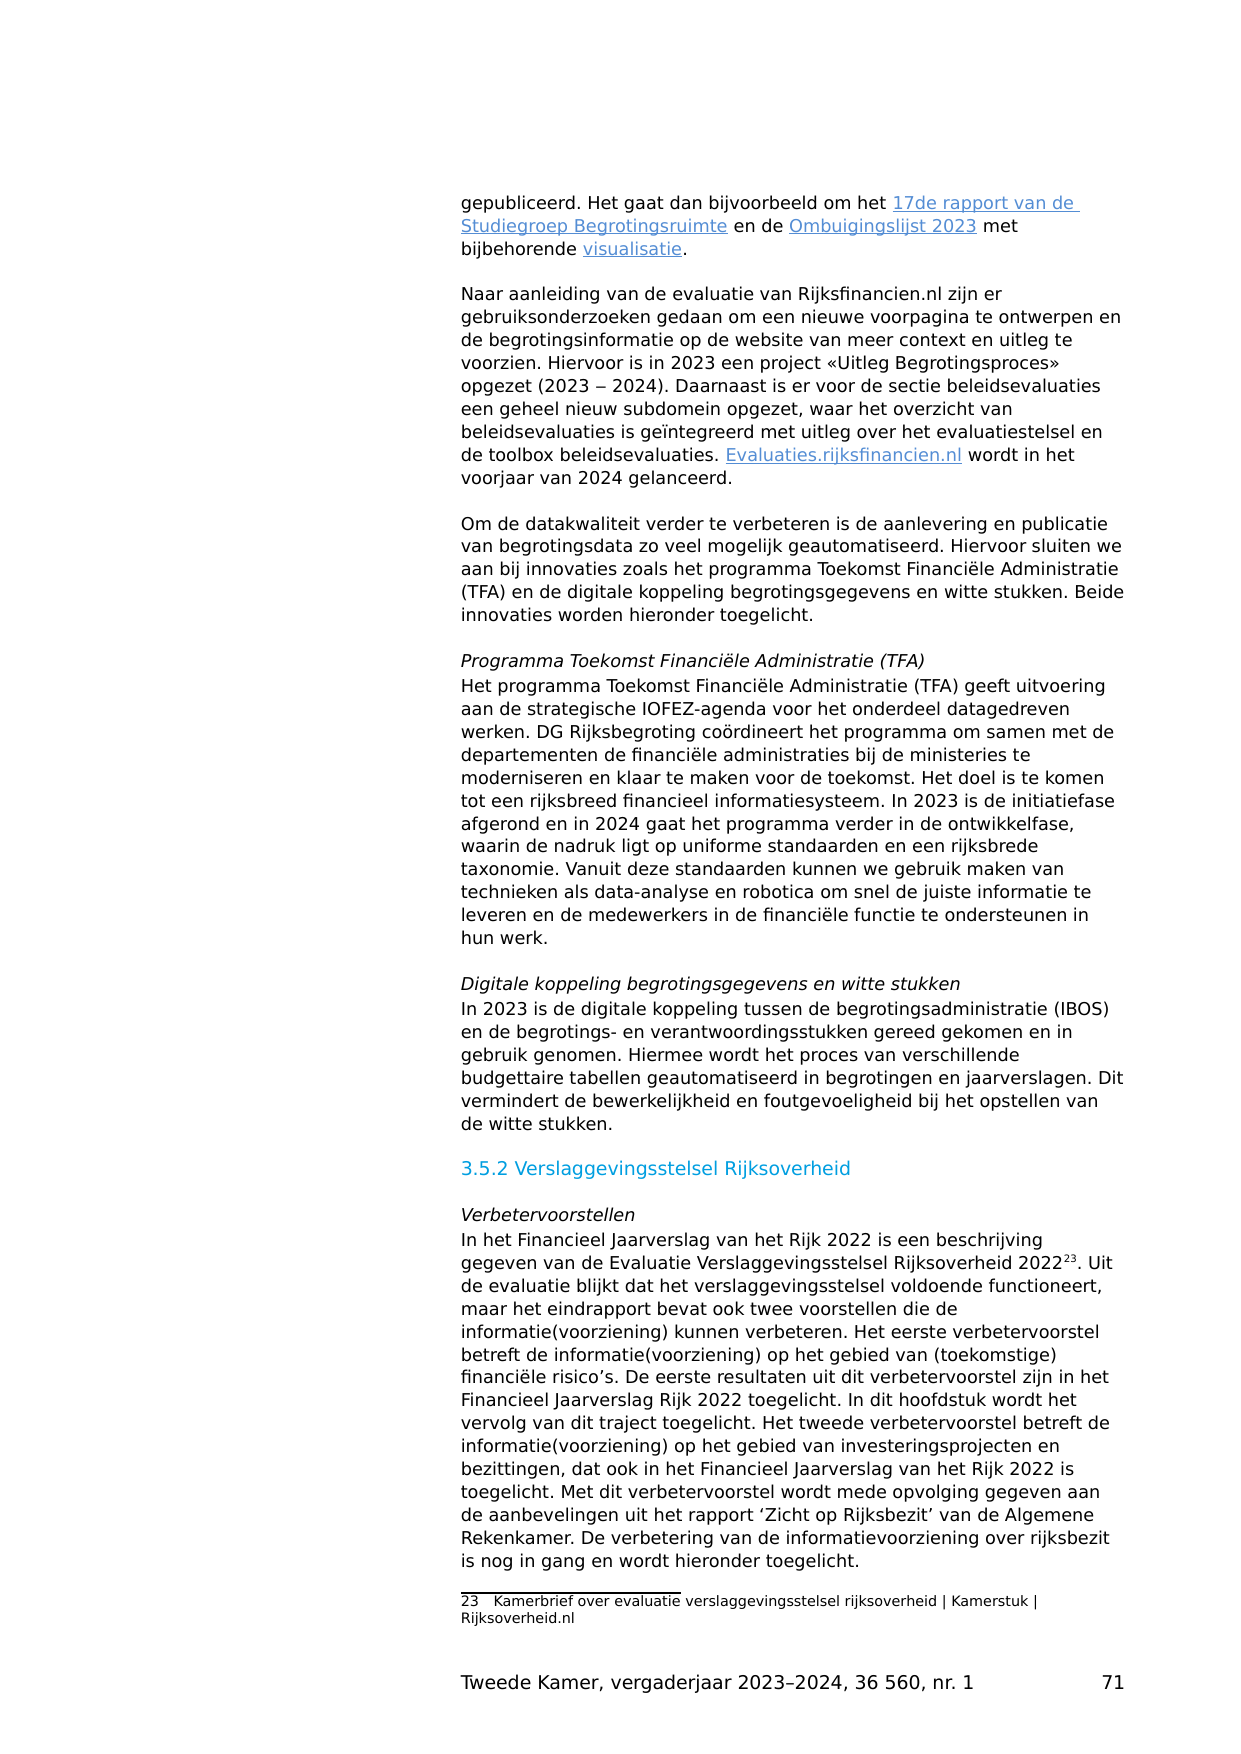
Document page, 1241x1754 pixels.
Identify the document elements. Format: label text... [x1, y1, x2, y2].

text Verbetervoorstellen [461, 1203, 1125, 1226]
text __Kamerbrief over evaluatie verslaggevingsstelsel rijksoverheid | Kamerstuk | Rijksoverheid.nl [461, 1593, 1125, 1627]
text Digitale koppeling begrotingsgegevens en witte stukken [461, 972, 1125, 995]
title 3.5.2 Verslaggevingsstelsel Rijksoverheid [461, 1157, 1125, 1179]
text Programma Toekomst Financiële Administratie (TFA) [461, 649, 1125, 672]
text Het programma Toekomst Financiële Administratie (TFA) geeft uitvoering aan de strategische IOFEZ-agenda voor het onderdeel datagedreven werken. DG Rijksbegroting coördineert het programma om samen met de departementen de financiële administraties bij de ministeries te moderniseren en klaar te maken voor de toekomst. Het doel is te komen tot een rijksbreed financieel informatiesysteem. In 2023 is de initiatiefase afgerond en in 2024 gaat het programma verder in de ontwikkelfase, waarin de nadruk ligt op uniforme standaarden en een rijksbrede taxonomie. Vanuit deze standaarden kunnen we gebruik maken van technieken als data-analyse en robotica om snel de juiste informatie te leveren en de medewerkers in de financiële functie te ondersteunen in hun werk. [461, 674, 1125, 949]
text Naar aanleiding van de evaluatie van Rijksfinancien.nl zijn er gebruiksonderzoeken gedaan om een nieuwe voorpagina te ontwerpen en de begrotingsinformatie op de website van meer context en uitleg te voorzien. Hiervoor is in 2023 een project «Uitleg Begrotingsproces» opgezet (2023 ‒ 2024). Daarnaast is er voor de sectie beleidsevaluaties een geheel nieuw subdomein opgezet, waar het overzicht van beleidsevaluaties is geïntegreerd met uitleg over het evaluatiestelsel en de toolbox beleidsevaluaties. Evaluaties.rijksfinancien.nl wordt in het voorjaar van 2024 gelanceerd. [461, 282, 1125, 489]
text In 2023 is de digitale koppeling tussen de begrotingsadministratie (IBOS) en de begrotings- en verantwoordingsstukken gereed gekomen en in gebruik genomen. Hiermee wordt het proces van verschillende budgettaire tabellen geautomatiseerd in begrotingen en jaarverslagen. Dit vermindert de bewerkelijkheid en foutgevoeligheid bij het opstellen van de witte stukken. [461, 997, 1125, 1134]
text In het Financieel Jaarverslag van het Rijk 2022 is een beschrijving gegeven van de Evaluatie Verslaggevingsstelsel Rijksoverheid 2022. Uit de evaluatie blijkt dat het verslaggevingsstelsel voldoende functioneert, maar het eindrapport bevat ook twee voorstellen die de informatie(voorziening) kunnen verbeteren. Het eerste verbetervoorstel betreft de informatie(voorziening) op het gebied van (toekomstige) financiële risico’s. De eerste resultaten uit dit verbetervoorstel zijn in het Financieel Jaarverslag Rijk 2022 toegelicht. In dit hoofdstuk wordt het vervolg van dit traject toegelicht. Het tweede verbetervoorstel betreft de informatie(voorziening) op het gebied van investeringsprojecten en bezittingen, dat ook in het Financieel Jaarverslag van het Rijk 2022 is toegelicht. Met dit verbetervoorstel wordt mede opvolging gegeven aan de aanbevelingen uit het rapport ‘Zicht op Rijksbezit’ van de Algemene Rekenkamer. De verbetering van de informatievoorziening over rijksbezit is nog in gang en wordt hieronder toegelicht. [461, 1228, 1125, 1572]
text gepubliceerd. Het gaat dan bijvoorbeeld om het 17de rapport van de Studiegroep Begrotingsruimte en de Ombuigingslijst 2023 met bijbehorende visualisatie. [461, 191, 1125, 259]
text Om de datakwaliteit verder te verbeteren is de aanlevering en publicatie van begrotingsdata zo veel mogelijk geautomatiseerd. Hiervoor sluiten we aan bij innovaties zoals het programma Toekomst Financiële Administratie (TFA) en de digitale koppeling begrotingsgegevens en witte stukken. Beide innovaties worden hieronder toegelicht. [461, 512, 1125, 626]
